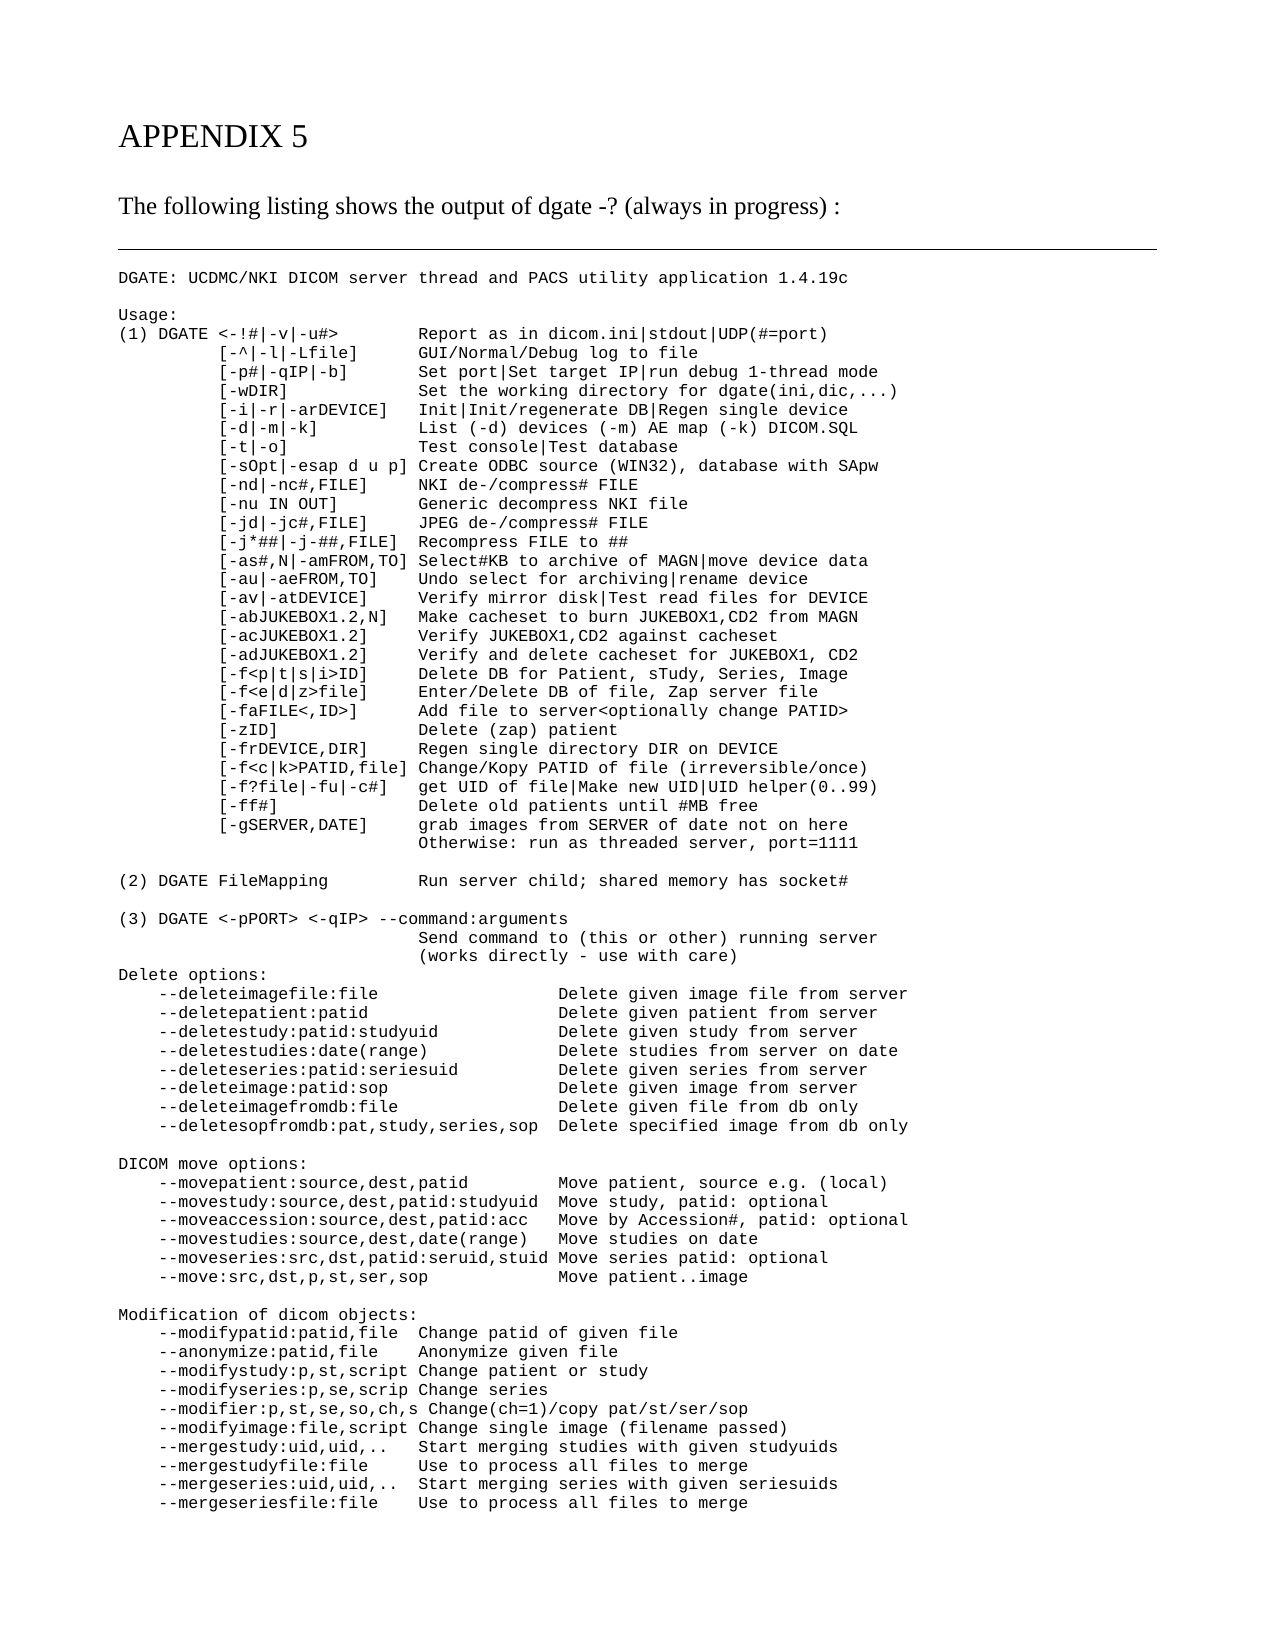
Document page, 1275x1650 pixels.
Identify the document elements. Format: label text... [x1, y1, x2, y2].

text --modifystudy:p,st,script Change patient or study [118, 1363, 1157, 1382]
text [-au|-aeFROM,TO] Undo select for archiving|rename device [118, 571, 1157, 590]
text Delete options: [118, 967, 1157, 986]
text (1) DGATE <-!#|-v|-u#> Report as in dicom.ini|stdout|UDP(#=port) [118, 326, 1157, 345]
text APPENDIX 5 [118, 118, 1157, 155]
text --anonymize:patid,file Anonymize given file [118, 1344, 1157, 1363]
text [-sOpt|-esap d u p] Create ODBC source (WIN32), database with SApw [118, 458, 1157, 477]
text --modifypatid:patid,file Change patid of given file [118, 1325, 1157, 1344]
text DICOM move options: [118, 1155, 1157, 1174]
text DGATE: UCDMC/NKI DICOM server thread and PACS utility application 1.4.19c [118, 269, 1157, 288]
text The following listing shows the output of dgate -? (always in progress) : [118, 192, 1157, 219]
text --mergeseries:uid,uid,.. Start merging series with given seriesuids [118, 1476, 1157, 1495]
text Modification of dicom objects: [118, 1306, 1157, 1325]
text --deletepatient:patid Delete given patient from server [118, 1004, 1157, 1023]
text [-zID] Delete (zap) patient [118, 722, 1157, 741]
text [-nu IN OUT] Generic decompress NKI file [118, 496, 1157, 514]
text [-nd|-nc#,FILE] NKI de-/compress# FILE [118, 477, 1157, 496]
text [-frDEVICE,DIR] Regen single directory DIR on DEVICE [118, 741, 1157, 759]
text --modifyseries:p,se,scrip Change series [118, 1382, 1157, 1401]
text --moveaccession:source,dest,patid:acc Move by Accession#, patid: optional [118, 1212, 1157, 1231]
text --deletestudies:date(range) Delete studies from server on date [118, 1042, 1157, 1061]
text [-adJUKEBOX1.2] Verify and delete cacheset for JUKEBOX1, CD2 [118, 646, 1157, 665]
text --movestudy:source,dest,patid:studyuid Move study, patid: optional [118, 1193, 1157, 1212]
text [-av|-atDEVICE] Verify mirror disk|Test read files for DEVICE [118, 590, 1157, 609]
text --mergeseriesfile:file Use to process all files to merge [118, 1495, 1157, 1514]
text [-i|-r|-arDEVICE] Init|Init/regenerate DB|Regen single device [118, 401, 1157, 420]
text --deletestudy:patid:studyuid Delete given study from server [118, 1023, 1157, 1042]
text [-acJUKEBOX1.2] Verify JUKEBOX1,CD2 against cacheset [118, 627, 1157, 646]
text [-t|-o] Test console|Test database [118, 439, 1157, 458]
text --deleteimagefile:file Delete given image file from server [118, 986, 1157, 1004]
text --movepatient:source,dest,patid Move patient, source e.g. (local) [118, 1174, 1157, 1193]
text --deleteseries:patid:seriesuid Delete given series from server [118, 1061, 1157, 1080]
text Send command to (this or other) running server [118, 929, 1157, 948]
text --deleteimage:patid:sop Delete given image from server [118, 1080, 1157, 1099]
text --deleteimagefromdb:file Delete given file from db only [118, 1099, 1157, 1118]
text [-f<c|k>PATID,file] Change/Kopy PATID of file (irreversible/once) [118, 759, 1157, 778]
text --deletesopfromdb:pat,study,series,sop Delete specified image from db only [118, 1118, 1157, 1137]
text [-p#|-qIP|-b] Set port|Set target IP|run debug 1-thread mode [118, 363, 1157, 382]
text (3) DGATE <-pPORT> <-qIP> --command:arguments [118, 910, 1157, 929]
text [-jd|-jc#,FILE] JPEG de-/compress# FILE [118, 514, 1157, 533]
text [-gSERVER,DATE] grab images from SERVER of date not on here [118, 816, 1157, 835]
text (works directly - use with care) [118, 948, 1157, 967]
text [-j*##|-j-##,FILE] Recompress FILE to ## [118, 533, 1157, 552]
text --movestudies:source,dest,date(range) Move studies on date [118, 1231, 1157, 1250]
text --move:src,dst,p,st,ser,sop Move patient..image [118, 1268, 1157, 1287]
text [-d|-m|-k] List (-d) devices (-m) AE map (-k) DICOM.SQL [118, 420, 1157, 439]
text [-f<e|d|z>file] Enter/Delete DB of file, Zap server file [118, 684, 1157, 703]
text [-ff#] Delete old patients until #MB free [118, 797, 1157, 816]
text [-f<p|t|s|i>ID] Delete DB for Patient, sTudy, Series, Image [118, 665, 1157, 684]
text [-faFILE<,ID>] Add file to server<optionally change PATID> [118, 703, 1157, 722]
text Usage: [118, 307, 1157, 326]
text --moveseries:src,dst,patid:seruid,stuid Move series patid: optional [118, 1250, 1157, 1268]
text (2) DGATE FileMapping Run server child; shared memory has socket# [118, 873, 1157, 891]
text [-wDIR] Set the working directory for dgate(ini,dic,...) [118, 382, 1157, 401]
text [-^|-l|-Lfile] GUI/Normal/Debug log to file [118, 345, 1157, 363]
text [-f?file|-fu|-c#] get UID of file|Make new UID|UID helper(0..99) [118, 778, 1157, 797]
text --modifyimage:file,script Change single image (filename passed) [118, 1419, 1157, 1438]
text --modifier:p,st,se,so,ch,s Change(ch=1)/copy pat/st/ser/sop [118, 1401, 1157, 1419]
text Otherwise: run as threaded server, port=1111 [118, 835, 1157, 854]
text --mergestudyfile:file Use to process all files to merge [118, 1457, 1157, 1476]
text --mergestudy:uid,uid,.. Start merging studies with given studyuids [118, 1438, 1157, 1457]
text [-abJUKEBOX1.2,N] Make cacheset to burn JUKEBOX1,CD2 from MAGN [118, 609, 1157, 627]
text [-as#,N|-amFROM,TO] Select#KB to archive of MAGN|move device data [118, 552, 1157, 571]
